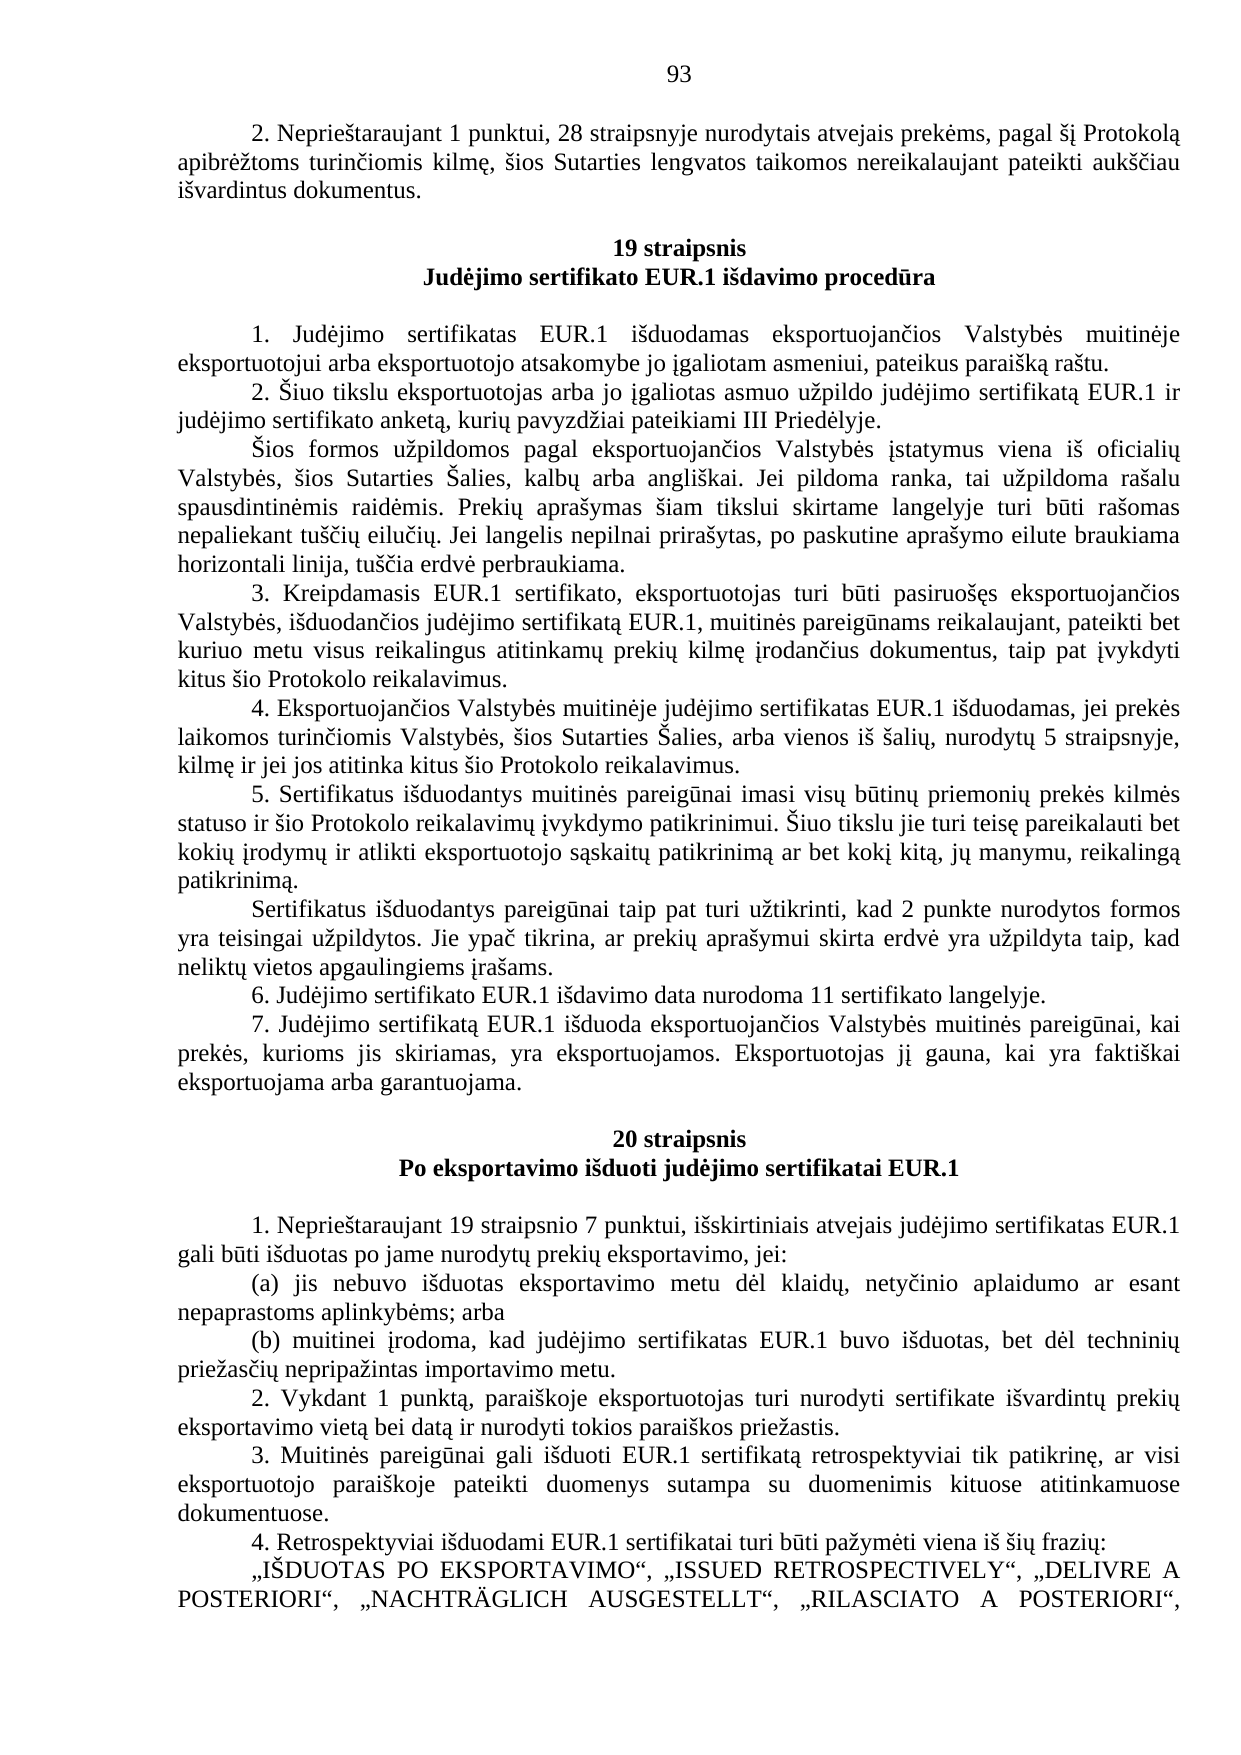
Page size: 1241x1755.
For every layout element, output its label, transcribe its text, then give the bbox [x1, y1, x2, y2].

text Po eksportavimo išduoti judėjimo sertifikatai EUR.1 [177, 1153, 1181, 1182]
text Šios formos užpildomos pagal eksportuojančios Valstybės įstatymus viena iš oficialių Valstybės, šios Sutarties Šalies, kalbų arba angliškai. Jei pildoma ranka, tai užpildoma rašalu spausdintinėmis raidėmis. Prekių aprašymas šiam tikslui skirtame langelyje turi būti rašomas nepaliekant tuščių eilučių. Jei langelis nepilnai prirašytas, po paskutine aprašymo eilute braukiama horizontali linija, tuščia erdvė perbraukiama. [177, 434, 1181, 578]
text 1. Judėjimo sertifikatas EUR.1 išduodamas eksportuojančios Valstybės muitinėje eksportuotojui arba eksportuotojo atsakomybe jo įgaliotam asmeniui, pateikus paraišką raštu. [177, 319, 1181, 377]
text 2. Šiuo tikslu eksportuotojas arba jo įgaliotas asmuo užpildo judėjimo sertifikatą EUR.1 ir judėjimo sertifikato anketą, kurių pavyzdžiai pateikiami III Priedėlyje. [177, 377, 1181, 434]
text 5. Sertifikatus išduodantys muitinės pareigūnai imasi visų būtinų priemonių prekės kilmės statuso ir šio Protokolo reikalavimų įvykdymo patikrinimui. Šiuo tikslu jie turi teisę pareikalauti bet kokių įrodymų ir atlikti eksportuotojo sąskaitų patikrinimą ar bet kokį kitą, jų manymu, reikalingą patikrinimą. [177, 779, 1181, 894]
text Judėjimo sertifikato EUR.1 išdavimo procedūra [177, 262, 1181, 291]
text 2. Vykdant 1 punktą, paraiškoje eksportuotojas turi nurodyti sertifikate išvardintų prekių eksportavimo vietą bei datą ir nurodyti tokios paraiškos priežastis. [177, 1383, 1181, 1441]
text 6. Judėjimo sertifikato EUR.1 išdavimo data nurodoma 11 sertifikato langelyje. [177, 981, 1181, 1009]
text 1. Neprieštaraujant 19 straipsnio 7 punktui, išskirtiniais atvejais judėjimo sertifikatas EUR.1 gali būti išduotas po jame nurodytų prekių eksportavimo, jei: [177, 1211, 1181, 1268]
text 3. Muitinės pareigūnai gali išduoti EUR.1 sertifikatą retrospektyviai tik patikrinę, ar visi eksportuotojo paraiškoje pateikti duomenys sutampa su duomenimis kituose atitinkamuose dokumentuose. [177, 1441, 1181, 1527]
text 20 straipsnis [177, 1124, 1181, 1153]
text Sertifikatus išduodantys pareigūnai taip pat turi užtikrinti, kad 2 punkte nurodytos formos yra teisingai užpildytos. Jie ypač tikrina, ar prekių aprašymui skirta erdvė yra užpildyta taip, kad neliktų vietos apgaulingiems įrašams. [177, 894, 1181, 981]
text (a) jis nebuvo išduotas eksportavimo metu dėl klaidų, netyčinio aplaidumo ar esant nepaprastoms aplinkybėms; arba [177, 1268, 1181, 1326]
text 19 straipsnis [177, 233, 1181, 262]
text 2. Neprieštaraujant 1 punktui, 28 straipsnyje nurodytais atvejais prekėms, pagal šį Protokolą apibrėžtoms turinčiomis kilmę, šios Sutarties lengvatos taikomos nereikalaujant pateikti aukščiau išvardintus dokumentus. [177, 118, 1181, 204]
text 4. Retrospektyviai išduodami EUR.1 sertifikatai turi būti pažymėti viena iš šių frazių: [177, 1527, 1181, 1556]
text (b) muitinei įrodoma, kad judėjimo sertifikatas EUR.1 buvo išduotas, bet dėl techninių priežasčių nepripažintas importavimo metu. [177, 1326, 1181, 1383]
text „IŠDUOTAS PO EKSPORTAVIMO“, „ISSUED RETROSPECTIVELY“, „DELIVRE A POSTERIORI“, „NACHTRÄGLICH AUSGESTELLT“, „RILASCIATO A POSTERIORI“, [177, 1556, 1181, 1613]
text 4. Eksportuojančios Valstybės muitinėje judėjimo sertifikatas EUR.1 išduodamas, jei prekės laikomos turinčiomis Valstybės, šios Sutarties Šalies, arba vienos iš šalių, nurodytų 5 straipsnyje, kilmę ir jei jos atitinka kitus šio Protokolo reikalavimus. [177, 693, 1181, 779]
text 7. Judėjimo sertifikatą EUR.1 išduoda eksportuojančios Valstybės muitinės pareigūnai, kai prekės, kurioms jis skiriamas, yra eksportuojamos. Eksportuotojas jį gauna, kai yra faktiškai eksportuojama arba garantuojama. [177, 1009, 1181, 1096]
text 3. Kreipdamasis EUR.1 sertifikato, eksportuotojas turi būti pasiruošęs eksportuojančios Valstybės, išduodančios judėjimo sertifikatą EUR.1, muitinės pareigūnams reikalaujant, pateikti bet kuriuo metu visus reikalingus atitinkamų prekių kilmę įrodančius dokumentus, taip pat įvykdyti kitus šio Protokolo reikalavimus. [177, 578, 1181, 693]
